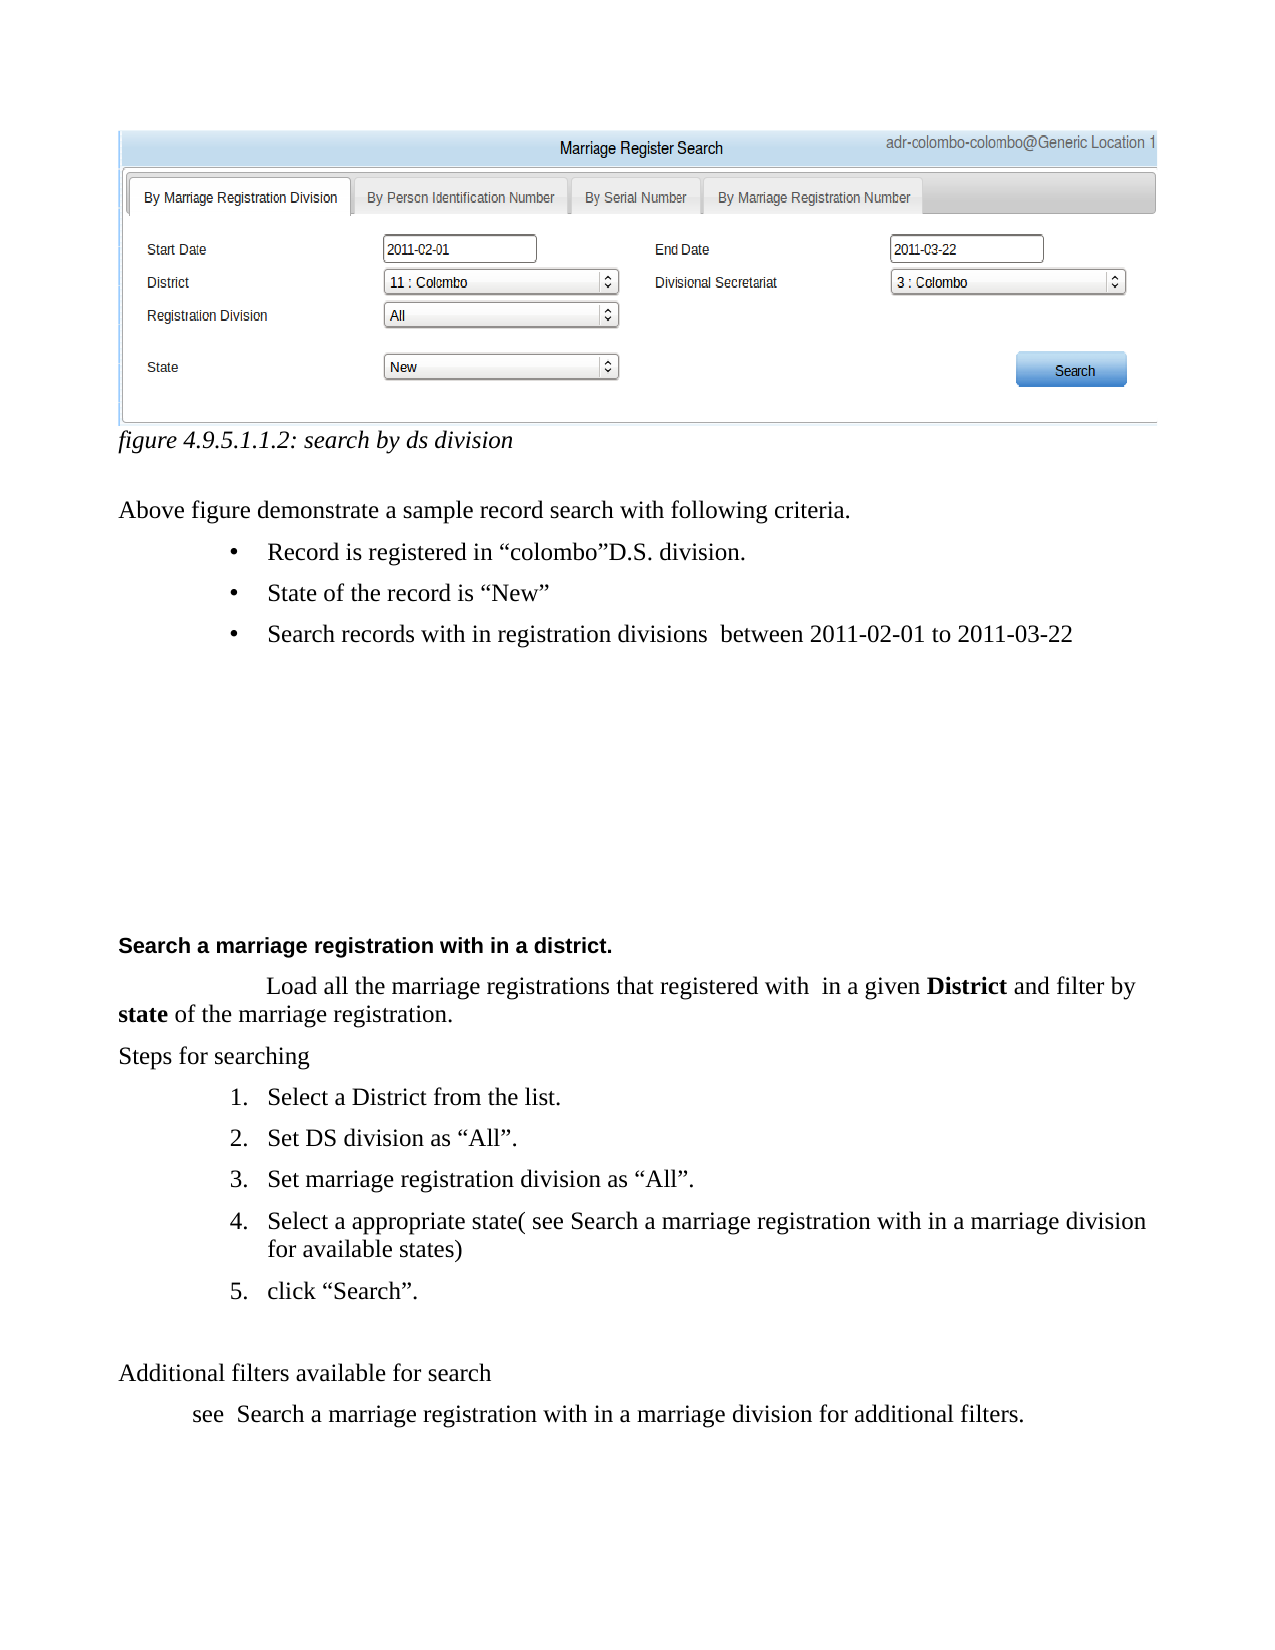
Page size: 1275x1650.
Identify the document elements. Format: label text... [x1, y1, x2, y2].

text figure 4.9.5.1.1.2: search by ds division [118, 426, 1157, 454]
text Additional filters available for search [118, 1358, 1157, 1387]
list Select a District from the list. [229, 1082, 1157, 1111]
subtitle Search a marriage registration with in a district. [118, 933, 1157, 958]
picture [118, 130, 1158, 426]
list Set marriage registration division as “All”. [229, 1164, 1157, 1193]
list Select a appropriate state( see Search a marriage registration with in a marriage division for available states) [229, 1206, 1157, 1263]
list click “Search”. [229, 1276, 1157, 1304]
list Set DS division as “All”. [229, 1123, 1157, 1152]
list State of the record is “New” [229, 578, 1157, 607]
text see Search a marriage registration with in a marriage division for additional filters. [118, 1399, 1157, 1428]
text Above figure demonstrate a sample record search with following criteria. [118, 496, 1157, 524]
list Search records with in registration divisions between 2011-02-01 to 2011-03-22 [229, 619, 1157, 648]
text Steps for searching [118, 1041, 1157, 1069]
text Load all the marriage registrations that registered with in a given District and filter by state of the marriage registration. [118, 971, 1157, 1028]
list Record is registered in “colombo”D.S. division. [229, 537, 1157, 566]
